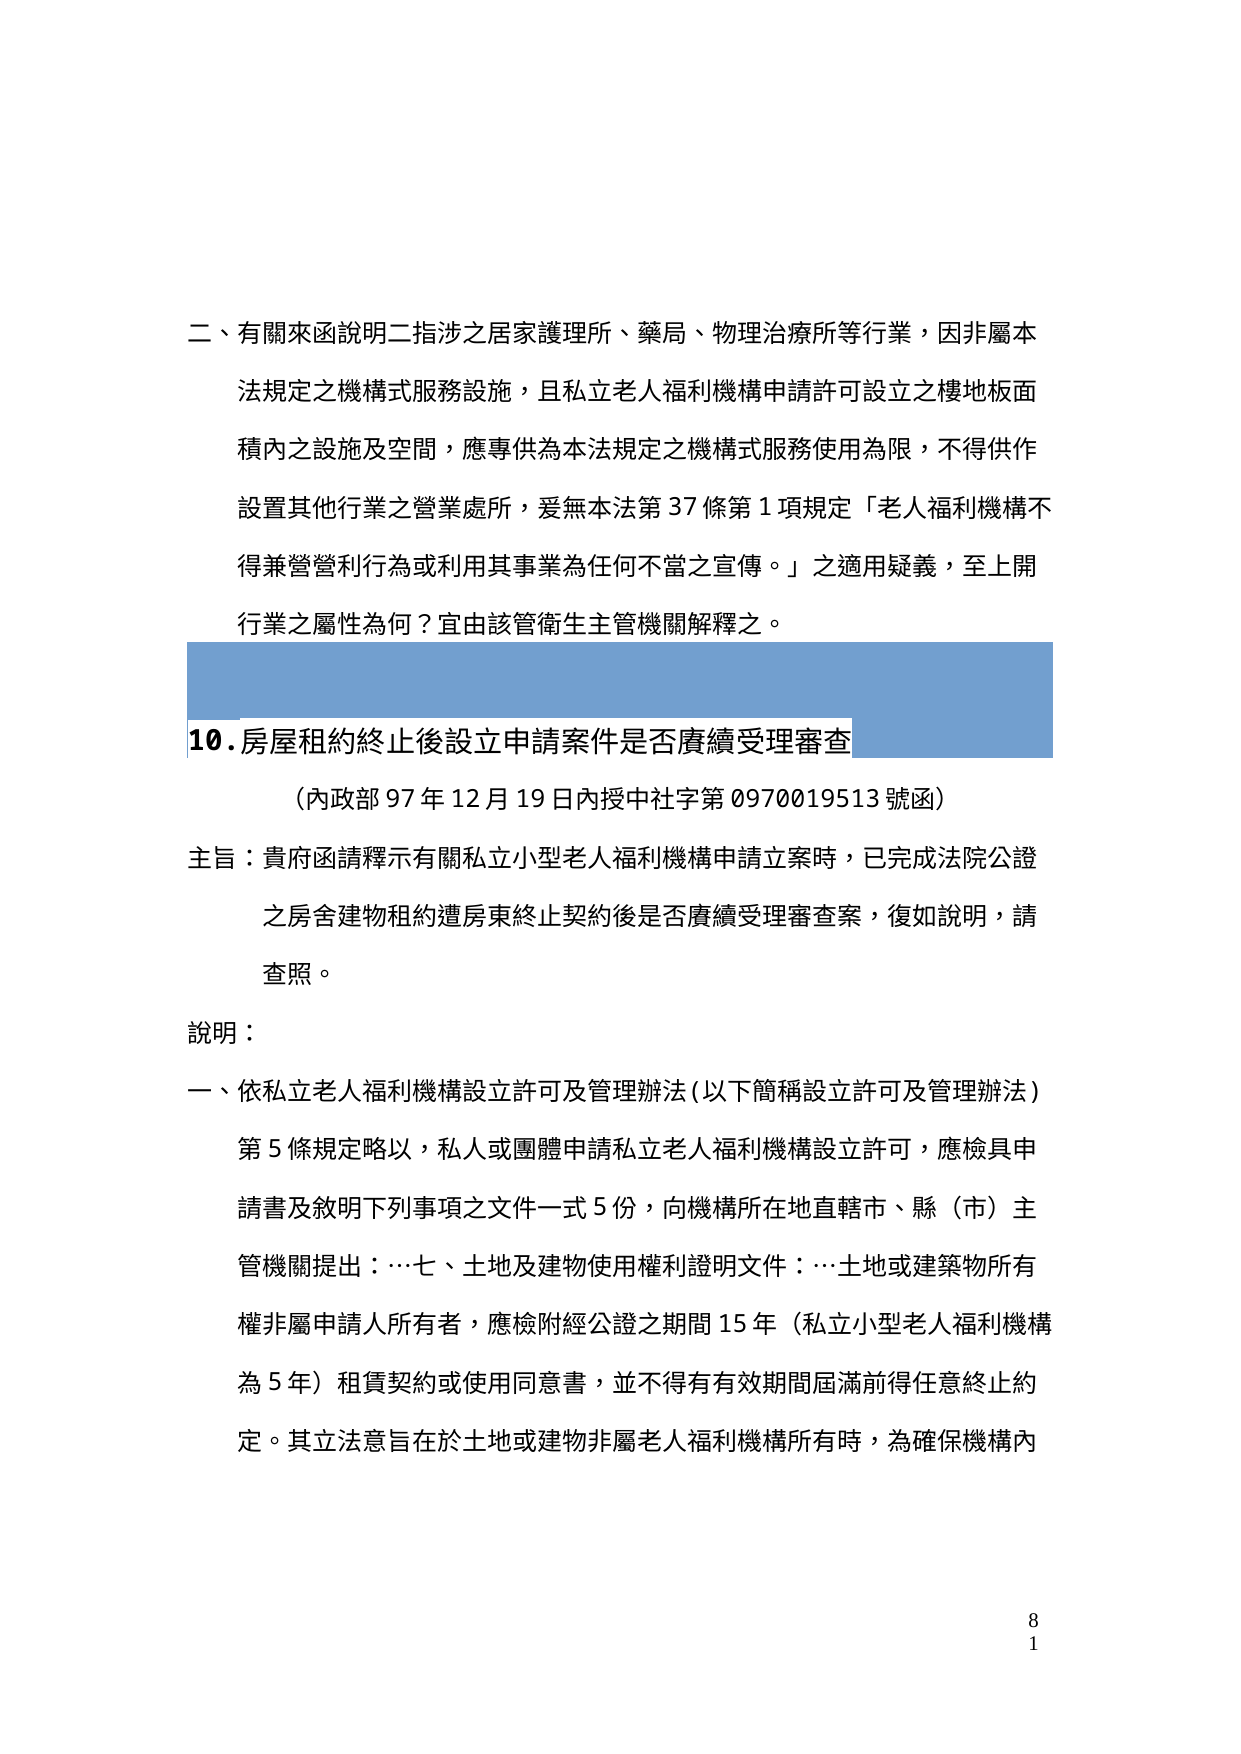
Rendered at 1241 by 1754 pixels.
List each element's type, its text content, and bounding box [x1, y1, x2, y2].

text 說明： [187, 992, 1053, 1050]
text 一、依私立老人福利機構設立許可及管理辦法(以下簡稱設立許可及管理辦法)第5條規定略以，私人或團體申請私立老人福利機構設立許可，應檢具申請書及敘明下列事項之文件一式5份，向機構所在地直轄市、縣（市）主管機關提出：…七、土地及建物使用權利證明文件：…土地或建築物所有權非屬申請人所有者，應檢附經公證之期間15年（私立小型老人福利機構為5年）租賃契約或使用同意書，並不得有有效期間屆滿前得任意終止約定。其立法意旨在於土地或建物非屬老人福利機構所有時，為確保機構內 [187, 1050, 1053, 1458]
text 二、有關來函說明二指涉之居家護理所、藥局、物理治療所等行業，因非屬本法規定之機構式服務設施，且私立老人福利機構申請許可設立之樓地板面積內之設施及空間，應專供為本法規定之機構式服務使用為限，不得供作設置其他行業之營業處所，爰無本法第37條第1項規定「老人福利機構不得兼營營利行為或利用其事業為任何不當之宣傳。」之適用疑義，至上開行業之屬性為何？宜由該管衛生主管機關解釋之。 [187, 292, 1053, 642]
text 10.房屋租約終止後設立申請案件是否賡續受理審查 [187, 700, 1053, 758]
text （內政部97年12月19日內授中社字第0970019513號函） [187, 758, 1053, 817]
text 主旨：貴府函請釋示有關私立小型老人福利機構申請立案時，已完成法院公證之房舍建物租約遭房東終止契約後是否賡續受理審查案，復如說明，請查照。 [187, 817, 1053, 992]
